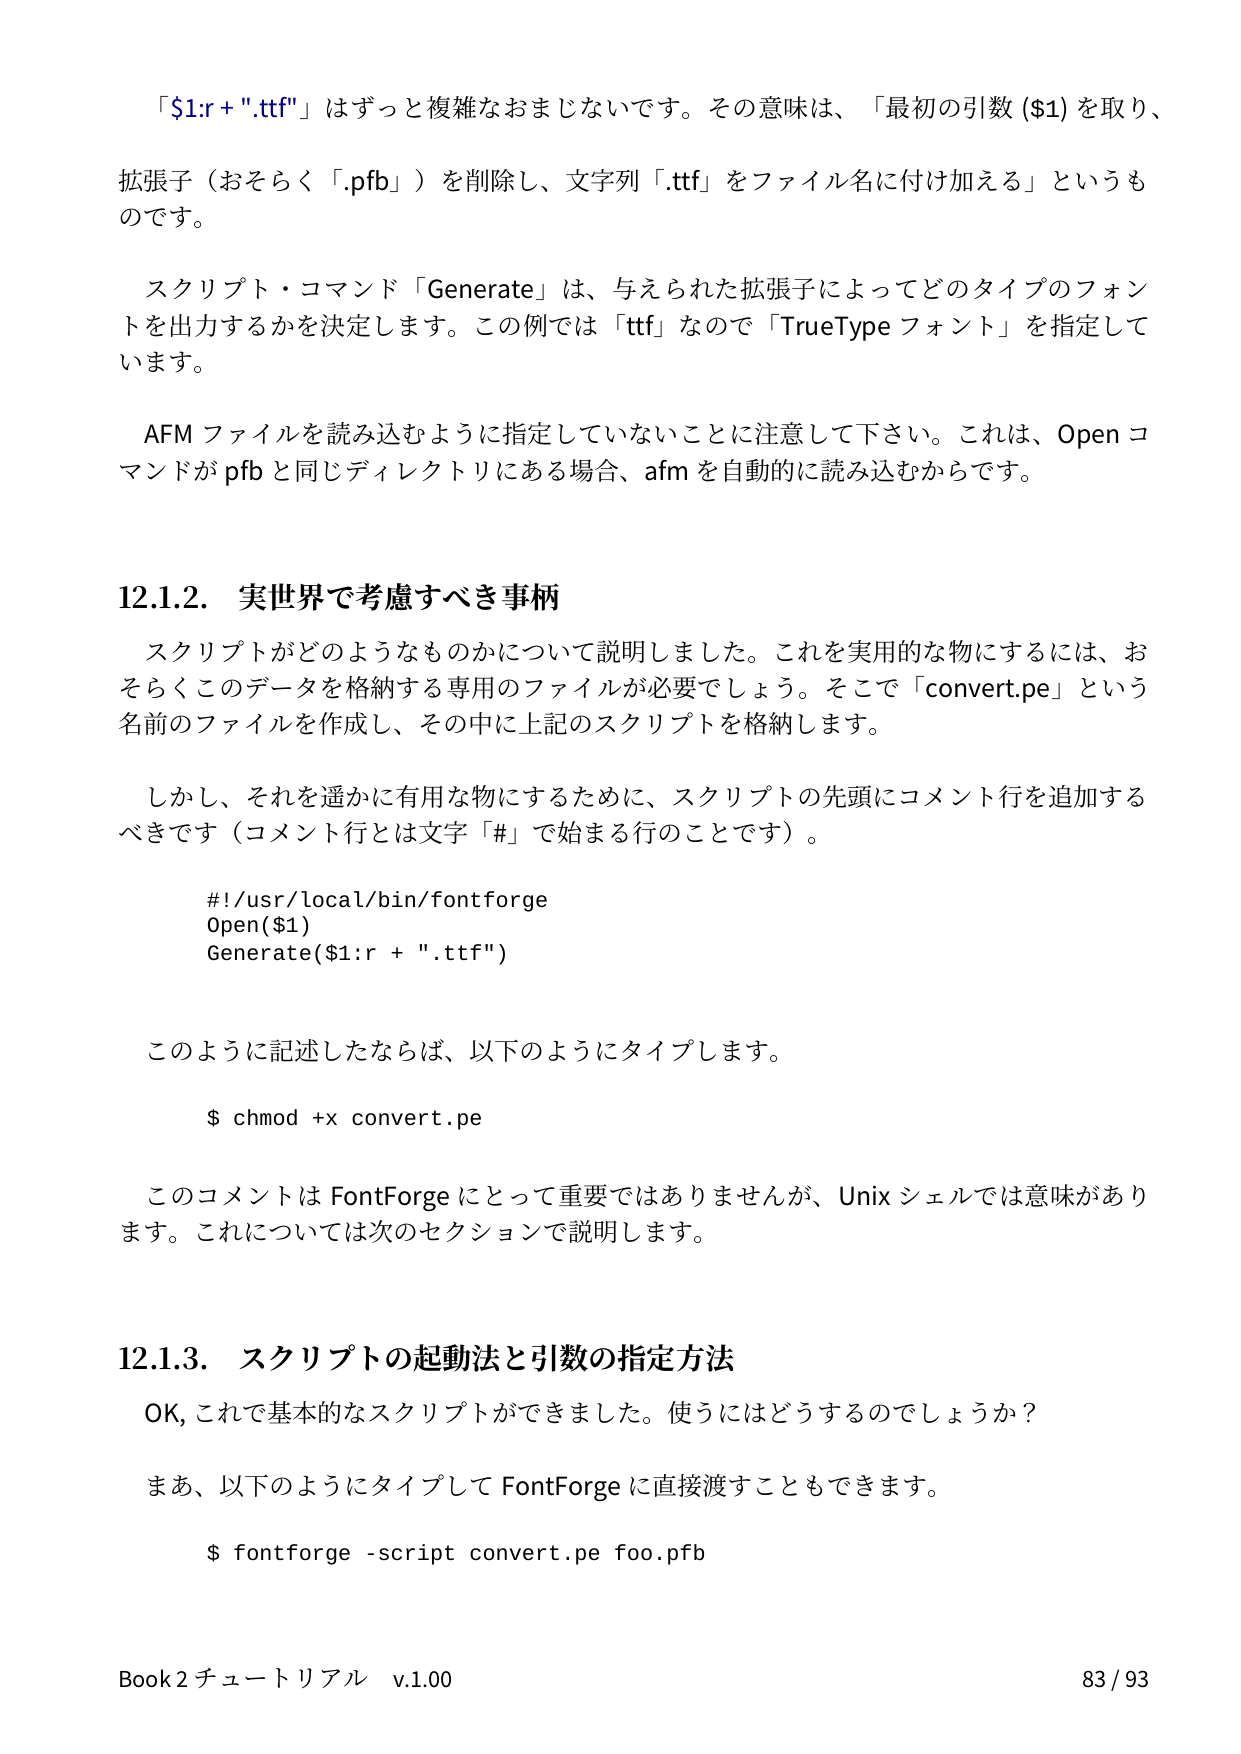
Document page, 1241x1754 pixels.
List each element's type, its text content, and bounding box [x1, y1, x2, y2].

text $ chmod +x convert.pe [207, 1107, 1152, 1132]
text #!/usr/local/bin/fontforge [207, 889, 1152, 914]
text このコメントは FontForge にとって重要ではありませんが、Unix シェルでは意味があります。これについては次のセクションで説明します。 [118, 1156, 1152, 1248]
text スクリプト・コマンド「Generate」は、与えられた拡張子によってどのタイプのフォントを出力するかを決定します。この例では「ttf」なので「TrueType フォント」を指定しています。 [118, 248, 1152, 378]
text AFM ファイルを読み込むように指定していないことに注意して下さい。これは、Open コマンドが pfb と同じディレクトリにある場合、afm を自動的に読み込むからです。 [118, 393, 1152, 487]
text 「$1:r + ".ttf"」はずっと複雑なおまじないです。その意味は、「最初の引数 ($1) を取り、拡張子（おそらく「.pfb」）を削除し、文字列「.ttf」をファイル名に付け加える」というものです。 [118, 88, 1152, 233]
text まあ、以下のようにタイプして FontForge に直接渡すこともできます。 [118, 1444, 1152, 1502]
text Open($1) [207, 914, 1063, 939]
text スクリプトがどのようなものかについて説明しました。これを実用的な物にするには、おそらくこのデータを格納する専用のファイルが必要でしょう。そこで「convert.pe」という名前のファイルを作成し、その中に上記のスクリプトを格納します。 [118, 629, 1152, 741]
subtitle 12.1.3. スクリプトの起動法と引数の指定方法 [118, 1336, 1152, 1378]
text OK, これで基本的なスクリプトができました。使うにはどうするのでしょうか？ [118, 1390, 1152, 1430]
text $ fontforge -script convert.pe foo.pfb [207, 1542, 1152, 1567]
text このように記述したならば、以下のようにタイプします。 [118, 1001, 1152, 1067]
subtitle 12.1.2. 実世界で考慮すべき事柄 [118, 574, 1152, 616]
text Generate($1:r + ".ttf") [207, 943, 1063, 967]
text しかし、それを遥かに有用な物にするために、スクリプトの先頭にコメント行を追加するべきです（コメント行とは文字「#」で始まる行のことです）。 [118, 756, 1152, 850]
